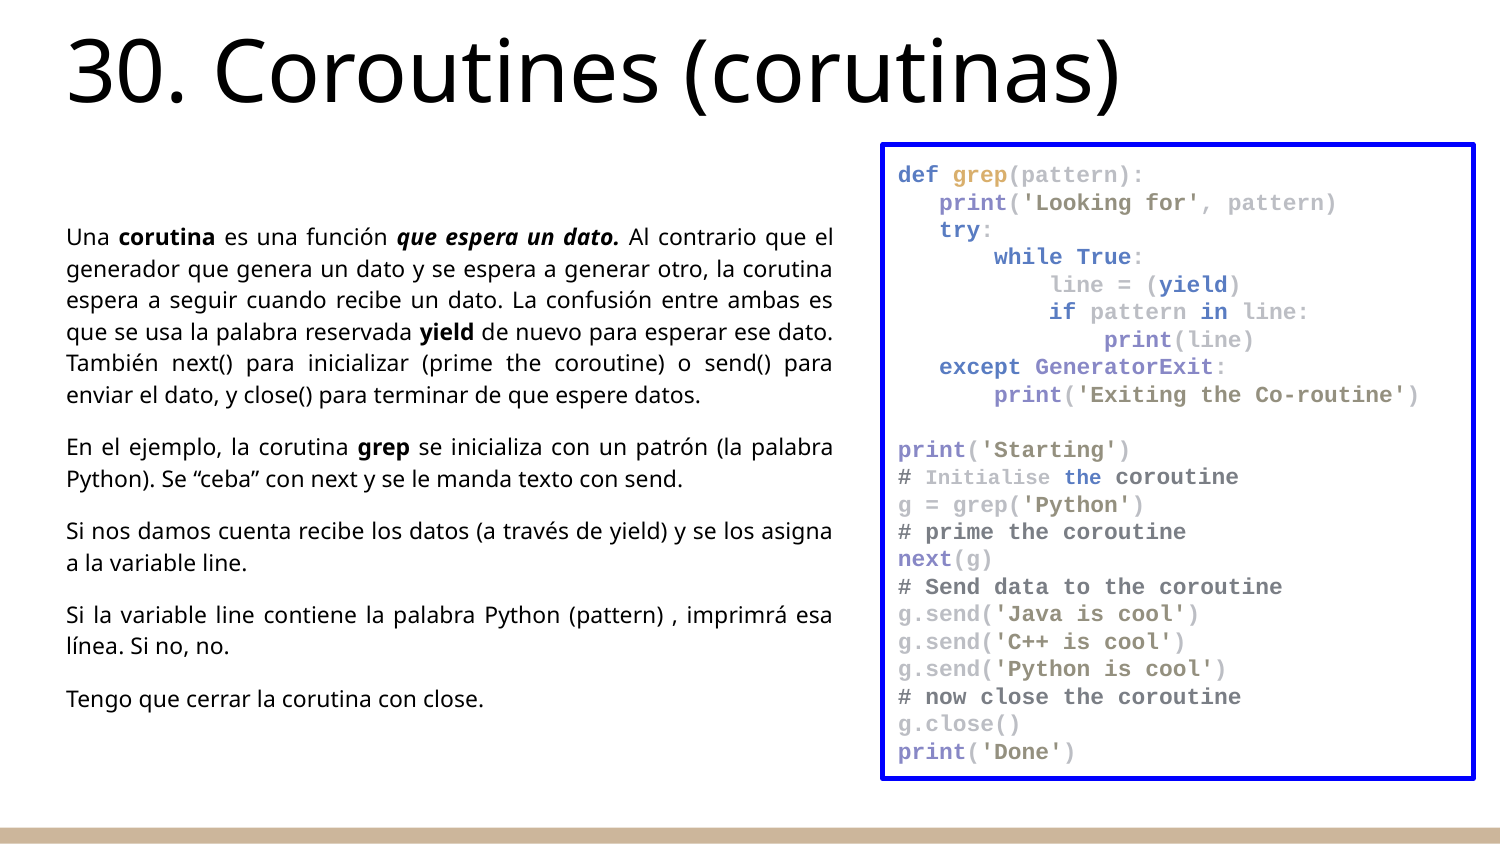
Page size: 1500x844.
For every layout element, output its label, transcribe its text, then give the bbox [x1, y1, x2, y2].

text_box Una corutina es una función que espera un dato. Al contrario que el generador que genera un dato y se espera a generar otro, la corutina espera a seguir cuando recibe un dato. La confusión entre ambas es que se usa la palabra reservada yield de nuevo para esperar ese dato. También next() para inicializar (prime the coroutine) o send() para enviar el dato, y close() para terminar de que espere datos. En el ejemplo, la corutina grep se inicializa con un patrón (la palabra Python). Se “ceba” con next y se le manda texto con send. Si nos damos cuenta recibe los datos (a través de yield) y se los asigna a la variable line. Si la variable line contiene la palabra Python (pattern) , imprimrá esa línea. Si no, no. Tengo que cerrar la corutina con close. [51, 144, 850, 786]
text_box def grep(pattern): print('Looking for', pattern) try: while True: line = (yield) if pattern in line: print(line) except GeneratorExit: print('Exiting the Co-routine') print('Starting') # Initialise the coroutine g = grep('Python') # prime the coroutine next(g) # Send data to the coroutine g.send('Java is cool') g.send('C++ is cool') g.send('Python is cool') # now close the coroutine g.close() print('Done') [882, 144, 1474, 779]
title 30. Coroutines (corutinas) [51, 41, 1449, 135]
